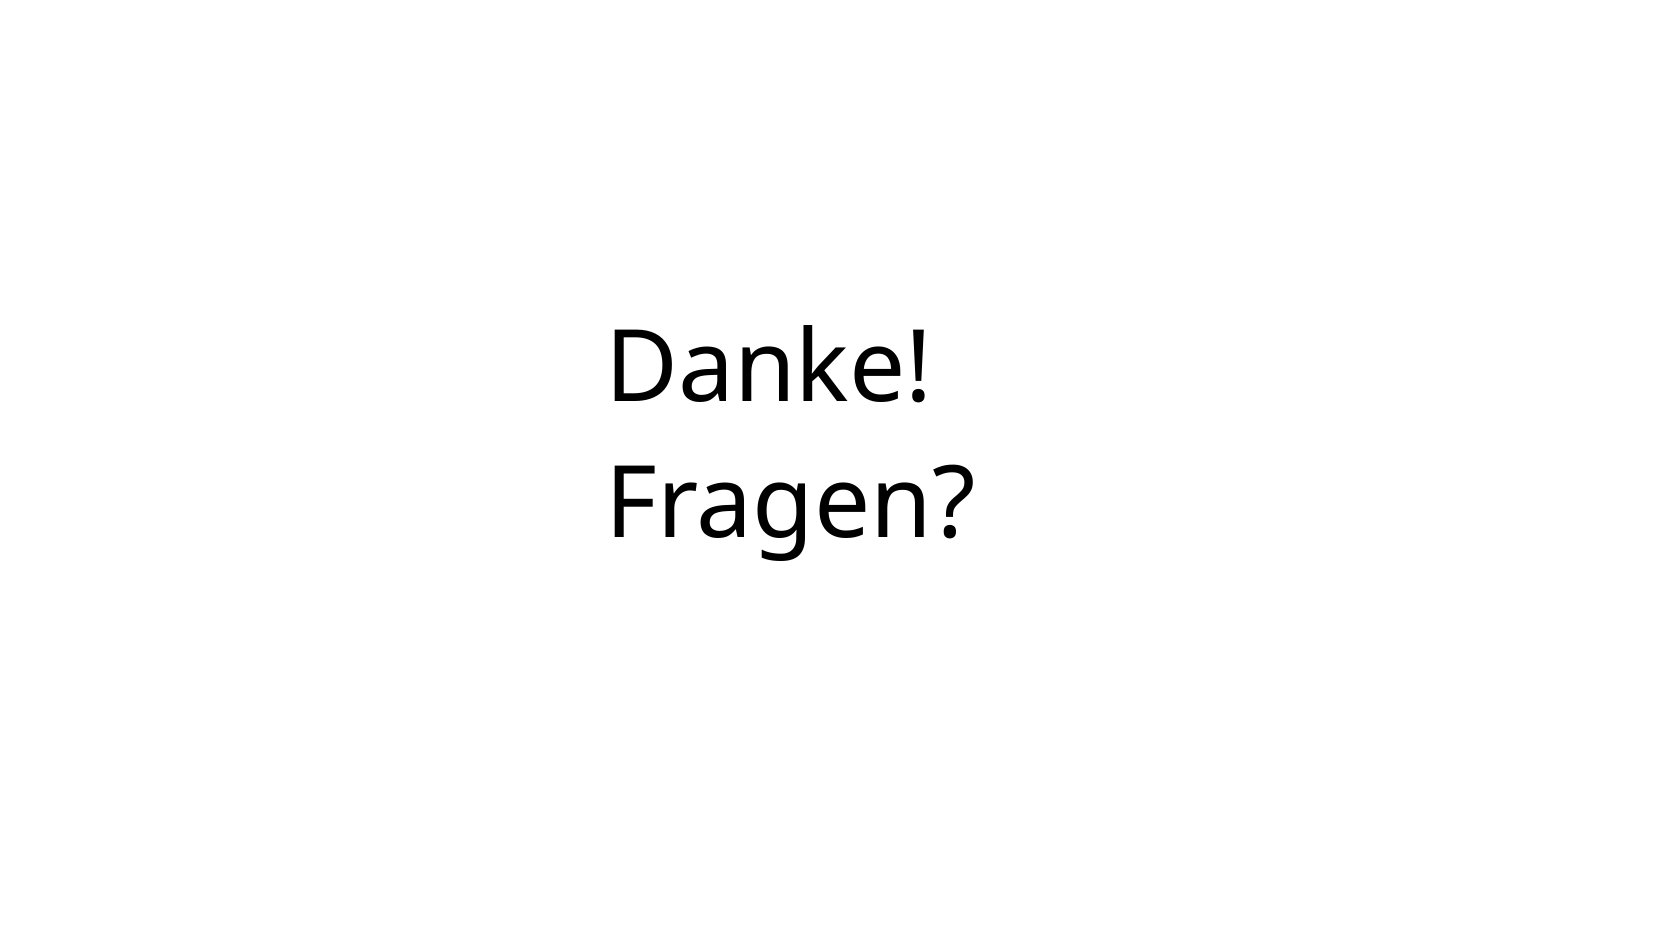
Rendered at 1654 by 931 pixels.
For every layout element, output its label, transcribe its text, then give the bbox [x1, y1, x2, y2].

text_box Danke! Fragen? [590, 286, 1028, 575]
